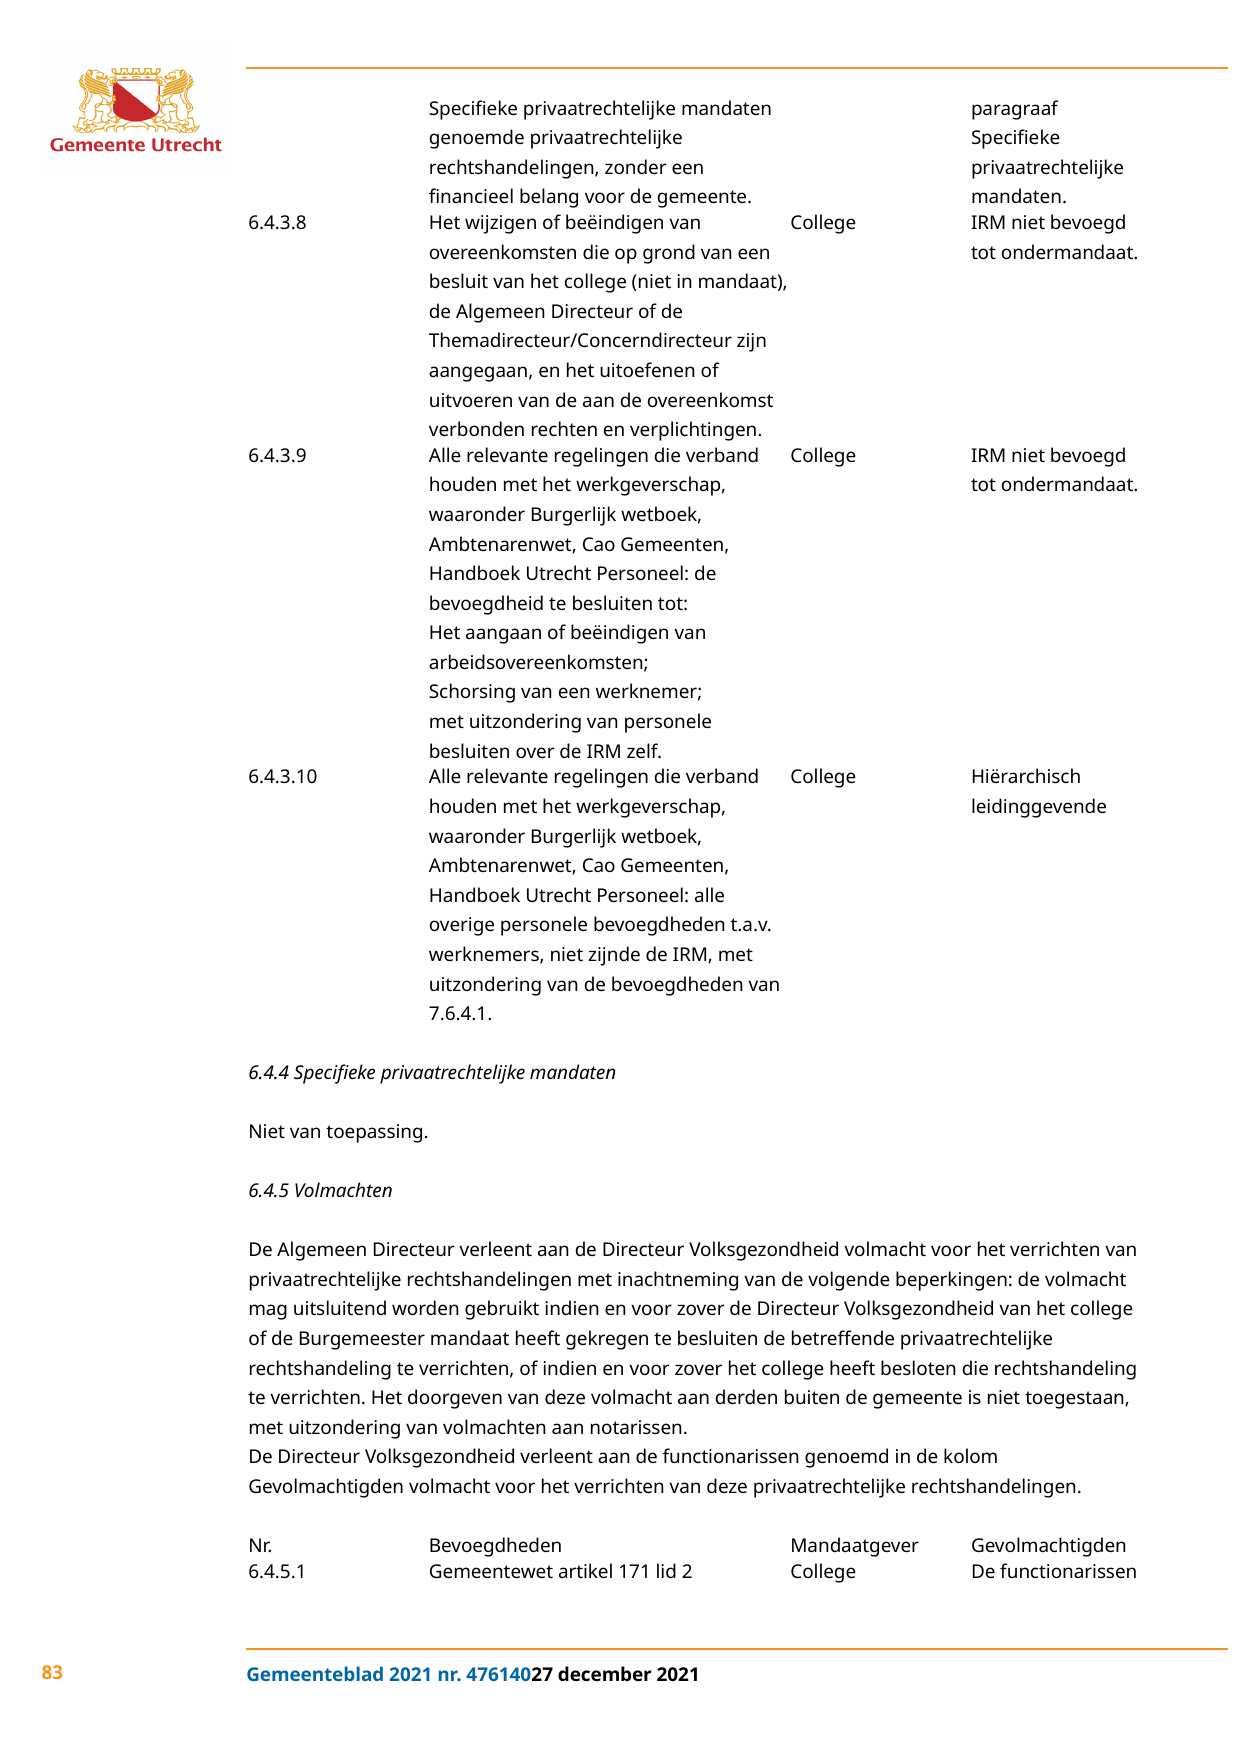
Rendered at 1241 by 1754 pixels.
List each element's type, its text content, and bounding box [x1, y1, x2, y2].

table_cell Hiërarchisch leidinggevende [971, 764, 1152, 1026]
table_cell 6.4.3.10 [248, 764, 429, 1026]
text De Directeur Volksgezondheid verleent aan de functionarissen genoemd in de kolom Gevolmachtigden volmacht voor het verrichten van deze privaatrechtelijke rechtshandelingen. [248, 1443, 1152, 1499]
table_cell College [790, 1558, 971, 1584]
table_header Bevoegdheden [429, 1532, 790, 1558]
table_header Mandaatgever [790, 1532, 971, 1558]
table_cell Alle relevante regelingen die verband houden met het werkgeverschap, waaronder Burgerlijk wetboek, Ambtenarenwet, Cao Gemeenten, Handboek Utrecht Personeel: alle overige personele bevoegdheden t.a.v. werknemers, niet zijnde de IRM, met uitzondering van de bevoegdheden van 7.6.4.1. [429, 764, 790, 1026]
table_cell IRM niet bevoegd tot ondermandaat. [971, 442, 1152, 764]
text Niet van toepassing. [248, 1118, 1152, 1144]
table_cell IRM niet bevoegd tot ondermandaat. [971, 209, 1152, 442]
table_cell College [790, 764, 971, 1026]
table_cell 6.4.3.9 [248, 442, 429, 764]
table_cell Specifieke privaatrechtelijke mandaten genoemde privaatrechtelijke rechtshandelingen, zonder een financieel belang voor de gemeente. [429, 95, 790, 209]
table_cell College [790, 209, 971, 442]
table_cell De functionarissen [971, 1558, 1152, 1584]
table_cell [790, 95, 971, 209]
table_cell 6.4.3.8 [248, 209, 429, 442]
table_cell Alle relevante regelingen die verband houden met het werkgeverschap, waaronder Burgerlijk wetboek, Ambtenarenwet, Cao Gemeenten, Handboek Utrecht Personeel: de bevoegdheid te besluiten tot: Het aangaan of beëindigen van arbeidsovereenkomsten; Schorsing van een werknemer; met uitzondering van personele besluiten over de IRM zelf. [429, 442, 790, 764]
picture [41, 47, 231, 172]
table_cell College [790, 442, 971, 764]
table_cell Gemeentewet artikel 171 lid 2 [429, 1558, 790, 1584]
table_cell 6.4.5.1 [248, 1558, 429, 1584]
table_header Gevolmachtigden [971, 1532, 1152, 1558]
text 6.4.5 Volmachten [248, 1177, 1152, 1203]
table_cell [248, 95, 429, 209]
text 6.4.4 Specifieke privaatrechtelijke mandaten [248, 1059, 1152, 1084]
table_cell Het wijzigen of beëindigen van overeenkomsten die op grond van een besluit van het college (niet in mandaat), de Algemeen Directeur of de Themadirecteur/Concerndirecteur zijn aangegaan, en het uitoefenen of uitvoeren van de aan de overeenkomst verbonden rechten en verplichtingen. [429, 209, 790, 442]
table_header Nr. [248, 1532, 429, 1558]
text De Algemeen Directeur verleent aan de Directeur Volksgezondheid volmacht voor het verrichten van privaatrechtelijke rechtshandelingen met inachtneming van de volgende beperkingen: de volmacht mag uitsluitend worden gebruikt indien en voor zover de Directeur Volksgezondheid van het college of de Burgemeester mandaat heeft gekregen te besluiten de betreffende privaatrechtelijke rechtshandeling te verrichten, of indien en voor zover het college heeft besloten die rechtshandeling te verrichten. Het doorgeven van deze volmacht aan derden buiten de gemeente is niet toegestaan, met uitzondering van volmachten aan notarissen. [248, 1236, 1152, 1439]
table_cell paragraaf Specifieke privaatrechtelijke mandaten. [971, 95, 1152, 209]
